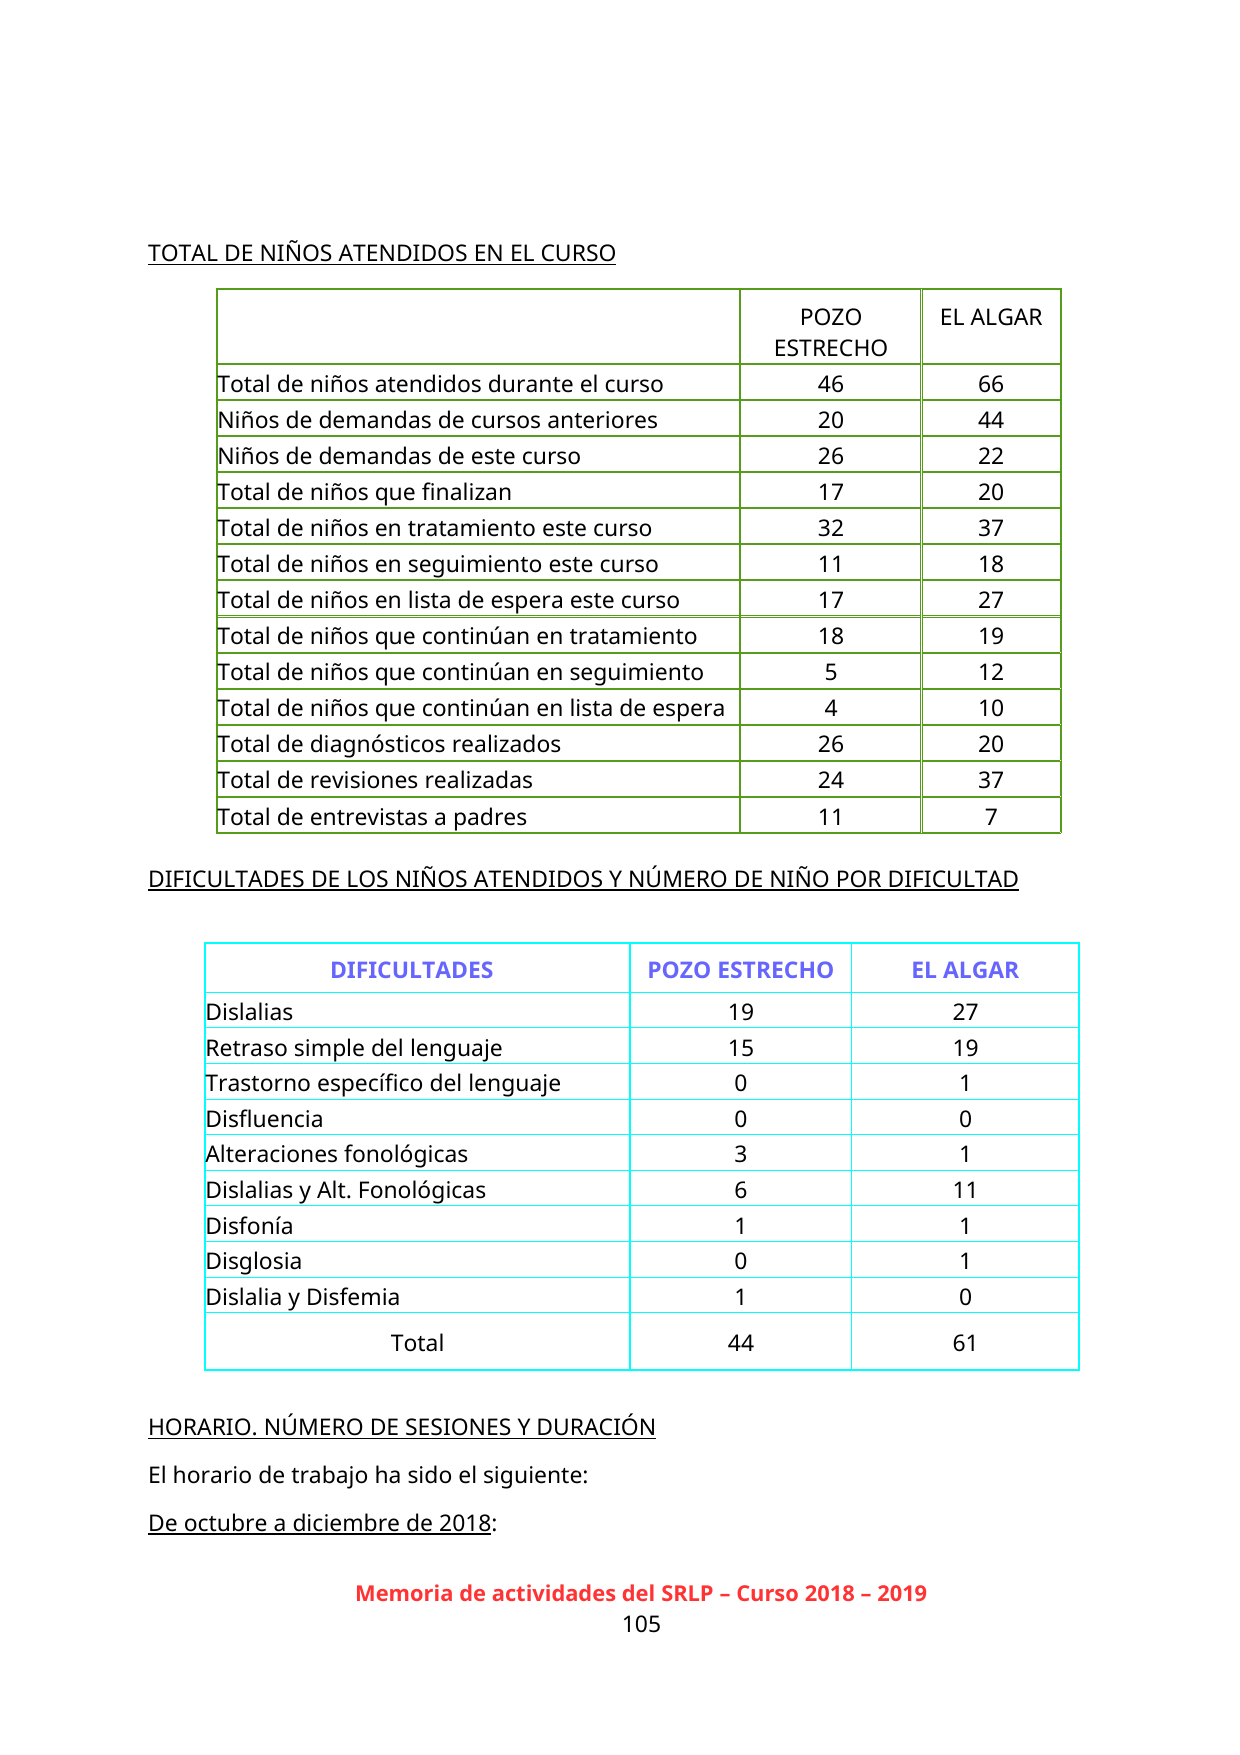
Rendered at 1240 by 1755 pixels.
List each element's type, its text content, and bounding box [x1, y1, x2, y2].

table_cell 32 [741, 509, 920, 543]
table_cell 44 [631, 1313, 851, 1369]
table_cell Disfluencia [206, 1100, 629, 1134]
table_cell Disglosia [206, 1242, 629, 1277]
table_cell Total de niños que continúan en lista de espera [218, 690, 739, 723]
table_cell Niños de demandas de este curso [218, 437, 739, 471]
table_cell 4 [741, 690, 920, 723]
table_cell 61 [852, 1313, 1078, 1369]
table_cell 37 [923, 509, 1060, 543]
table_cell 1 [852, 1242, 1078, 1277]
table_cell 20 [923, 726, 1060, 759]
table_header [218, 290, 739, 363]
table_cell Total de revisiones realizadas [218, 762, 739, 796]
table_cell 18 [923, 545, 1060, 579]
table_cell Total de niños en seguimiento este curso [218, 545, 739, 579]
table_header POZO ESTRECHO [631, 944, 851, 992]
table_cell 17 [741, 581, 920, 615]
table_cell 26 [741, 437, 920, 471]
table_cell 18 [741, 618, 920, 651]
table_cell Dislalias [206, 993, 629, 1027]
table_cell Alteraciones fonológicas [206, 1135, 629, 1170]
table_cell 1 [852, 1206, 1078, 1241]
table_cell Total de diagnósticos realizados [218, 726, 739, 759]
table_cell 1 [852, 1064, 1078, 1098]
table_cell Dislalias y Alt. Fonológicas [206, 1171, 629, 1205]
table_cell Total de niños atendidos durante el curso [218, 365, 739, 399]
table_cell 5 [741, 654, 920, 687]
table_cell 7 [923, 798, 1060, 832]
table_cell 46 [741, 365, 920, 399]
table_cell Total de niños en lista de espera este curso [218, 581, 739, 615]
table_cell 22 [923, 437, 1060, 471]
table_cell Niños de demandas de cursos anteriores [218, 401, 739, 435]
table_cell 44 [923, 401, 1060, 435]
text De octubre a diciembre de 2018: [148, 1507, 1160, 1538]
table_cell Total de entrevistas a padres [218, 798, 739, 832]
text HORARIO. NÚMERO DE SESIONES Y DURACIÓN [148, 1411, 1160, 1442]
text TOTAL DE NIÑOS ATENDIDOS EN EL CURSO [148, 237, 1160, 268]
table_cell 0 [852, 1100, 1078, 1134]
table_header EL ALGAR [923, 290, 1060, 363]
table_cell 1 [852, 1135, 1078, 1170]
table_cell 26 [741, 726, 920, 759]
table_cell 17 [741, 473, 920, 507]
table_cell Trastorno específico del lenguaje [206, 1064, 629, 1098]
table_cell 19 [923, 618, 1060, 651]
table_cell 20 [741, 401, 920, 435]
table_cell Total de niños que finalizan [218, 473, 739, 507]
table_cell 15 [631, 1028, 851, 1063]
table_cell 11 [741, 545, 920, 579]
table_cell 0 [631, 1242, 851, 1277]
table_cell 0 [852, 1278, 1078, 1312]
text DIFICULTADES DE LOS NIÑOS ATENDIDOS Y NÚMERO DE NIÑO POR DIFICULTAD [148, 862, 1160, 894]
table_cell 0 [631, 1064, 851, 1098]
table_cell 24 [741, 762, 920, 796]
table_cell 3 [631, 1135, 851, 1170]
table_cell 0 [631, 1100, 851, 1134]
table_cell Retraso simple del lenguaje [206, 1028, 629, 1063]
table_cell 37 [923, 762, 1060, 796]
table_header DIFICULTADES [206, 944, 629, 992]
table_cell 1 [631, 1206, 851, 1241]
text El horario de trabajo ha sido el siguiente: [148, 1459, 1160, 1490]
table_cell 12 [923, 654, 1060, 687]
table_cell Total de niños que continúan en seguimiento [218, 654, 739, 687]
table_cell 1 [631, 1278, 851, 1312]
table_cell 11 [852, 1171, 1078, 1205]
table_cell Disfonía [206, 1206, 629, 1241]
table_cell Dislalia y Disfemia [206, 1278, 629, 1312]
table_cell 27 [923, 581, 1060, 615]
table_header POZO ESTRECHO [741, 290, 920, 363]
table_cell Total de niños que continúan en tratamiento [218, 618, 739, 651]
table_cell 20 [923, 473, 1060, 507]
table_cell 6 [631, 1171, 851, 1205]
table_cell Total [206, 1313, 629, 1369]
table_cell Total de niños en tratamiento este curso [218, 509, 739, 543]
table_cell 27 [852, 993, 1078, 1027]
table_cell 10 [923, 690, 1060, 723]
table_header EL ALGAR [852, 944, 1078, 992]
table_cell 11 [741, 798, 920, 832]
table_cell 66 [923, 365, 1060, 399]
table_cell 19 [852, 1028, 1078, 1063]
table_cell 19 [631, 993, 851, 1027]
